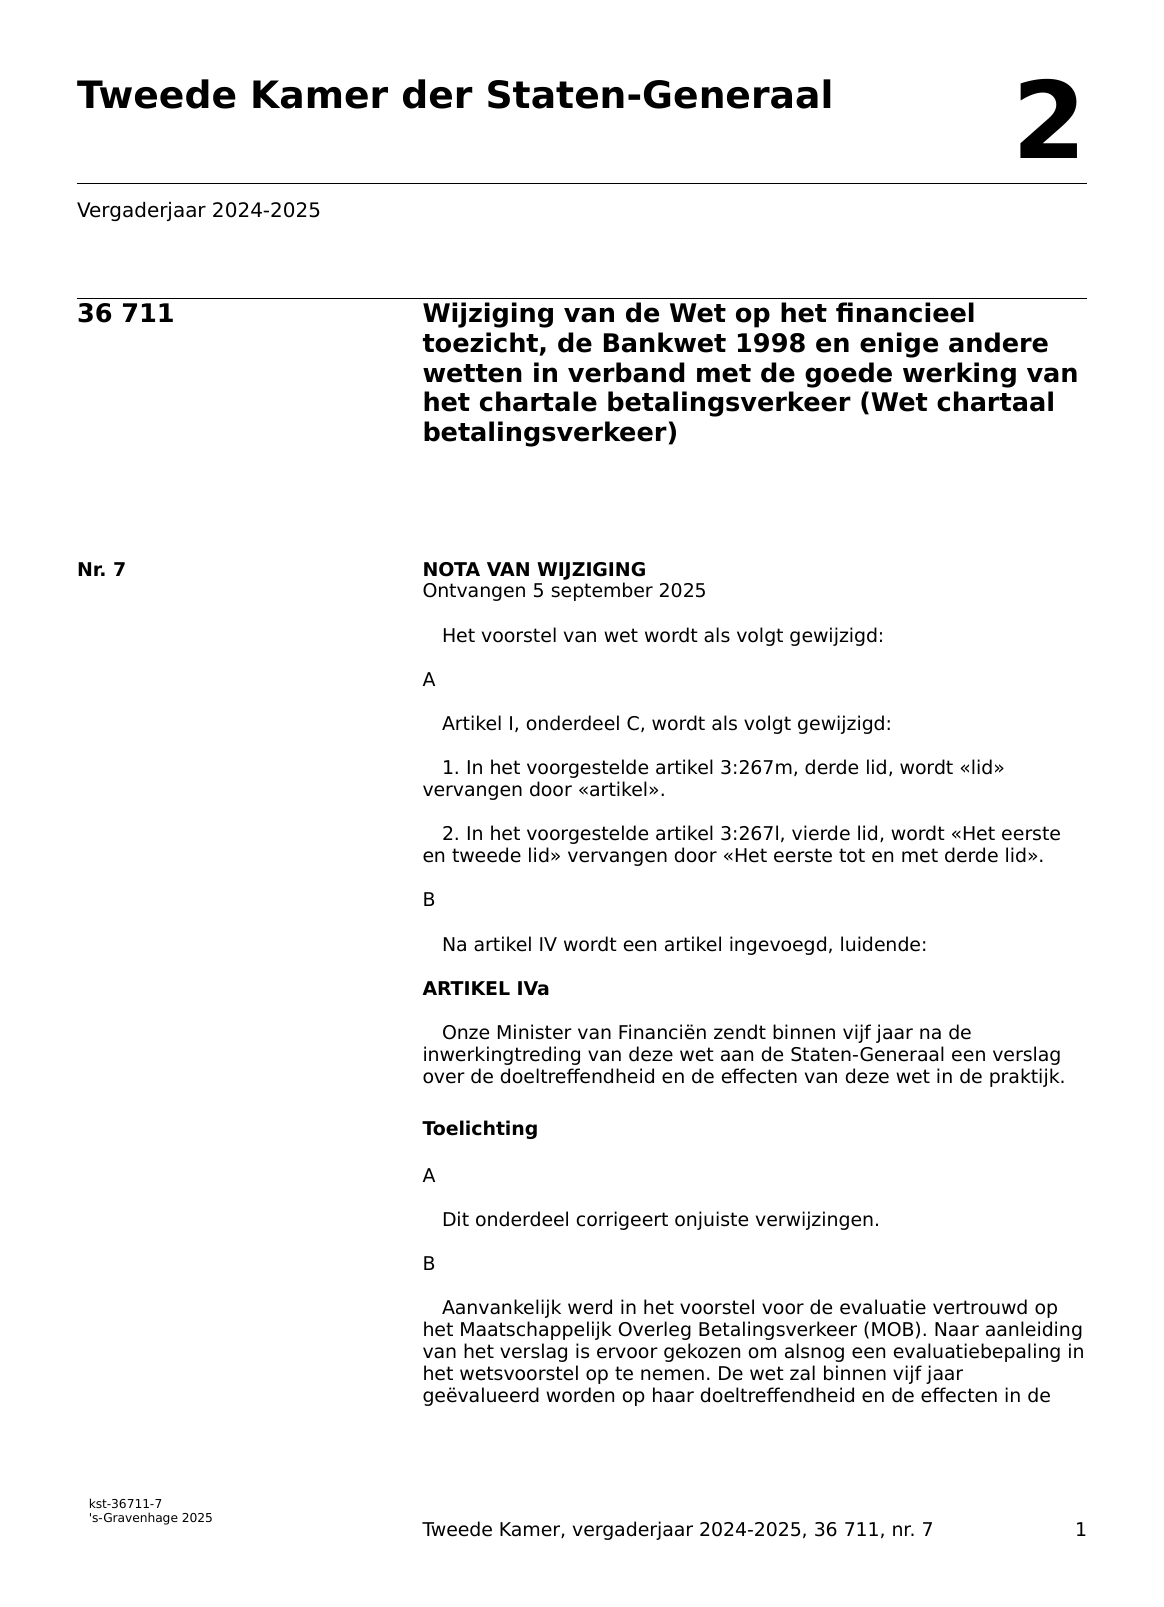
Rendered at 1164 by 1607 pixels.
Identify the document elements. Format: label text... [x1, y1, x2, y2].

subtitle B [422, 1253, 1087, 1275]
text kst-36711-7 [88, 1497, 323, 1511]
text Dit onderdeel corrigeert onjuiste verwijzingen. [422, 1209, 1087, 1231]
subtitle A [422, 669, 1087, 691]
text Het voorstel van wet wordt als volgt gewijzigd: [422, 624, 1087, 647]
text 's-Gravenhage 2025 [88, 1511, 323, 1525]
text Artikel I, onderdeel C, wordt als volgt gewijzigd: [422, 713, 1087, 735]
text Ontvangen 5 september 2025 [422, 580, 1087, 602]
subtitle 36 711 Wijziging van de Wet op het financieel toezicht, de Bankwet 1998 en enige andere wetten in verband met de goede werking van het chartale betalingsverkeer (Wet chartaal betalingsverkeer) [77, 299, 1087, 447]
subtitle Toelichting [422, 1118, 1087, 1140]
text 2. In het voorgestelde artikel 3:267l, vierde lid, wordt «Het eerste en tweede lid» vervangen door «Het eerste tot en met derde lid». [422, 823, 1087, 867]
table_header Tweede Kamer der Staten-Generaal [77, 59, 886, 183]
subtitle B [422, 889, 1087, 911]
text 1. In het voorgestelde artikel 3:267m, derde lid, wordt «lid» vervangen door «artikel». [422, 757, 1087, 801]
text Aanvankelijk werd in het voorstel voor de evaluatie vertrouwd op het Maatschappelijk Overleg Betalingsverkeer (MOB). Naar aanleiding van het verslag is ervoor gekozen om alsnog een evaluatiebepaling in het wetsvoorstel op te nemen. De wet zal binnen vijf jaar geëvalueerd worden op haar doeltreffendheid en de effecten in de [422, 1297, 1087, 1407]
subtitle ARTIKEL IVa [422, 978, 1087, 1000]
table_header 2 [886, 59, 1087, 183]
subtitle Nr. 7 NOTA VAN WIJZIGING [77, 558, 1087, 580]
table_cell Vergaderjaar 2024-2025 [77, 184, 1087, 298]
text Na artikel IV wordt een artikel ingevoegd, luidende: [422, 933, 1087, 956]
subtitle A [422, 1165, 1087, 1187]
text Onze Minister van Financiën zendt binnen vijf jaar na de inwerkingtreding van deze wet aan de Staten-Generaal een verslag over de doeltreffendheid en de effecten van deze wet in de praktijk. [422, 1022, 1087, 1088]
